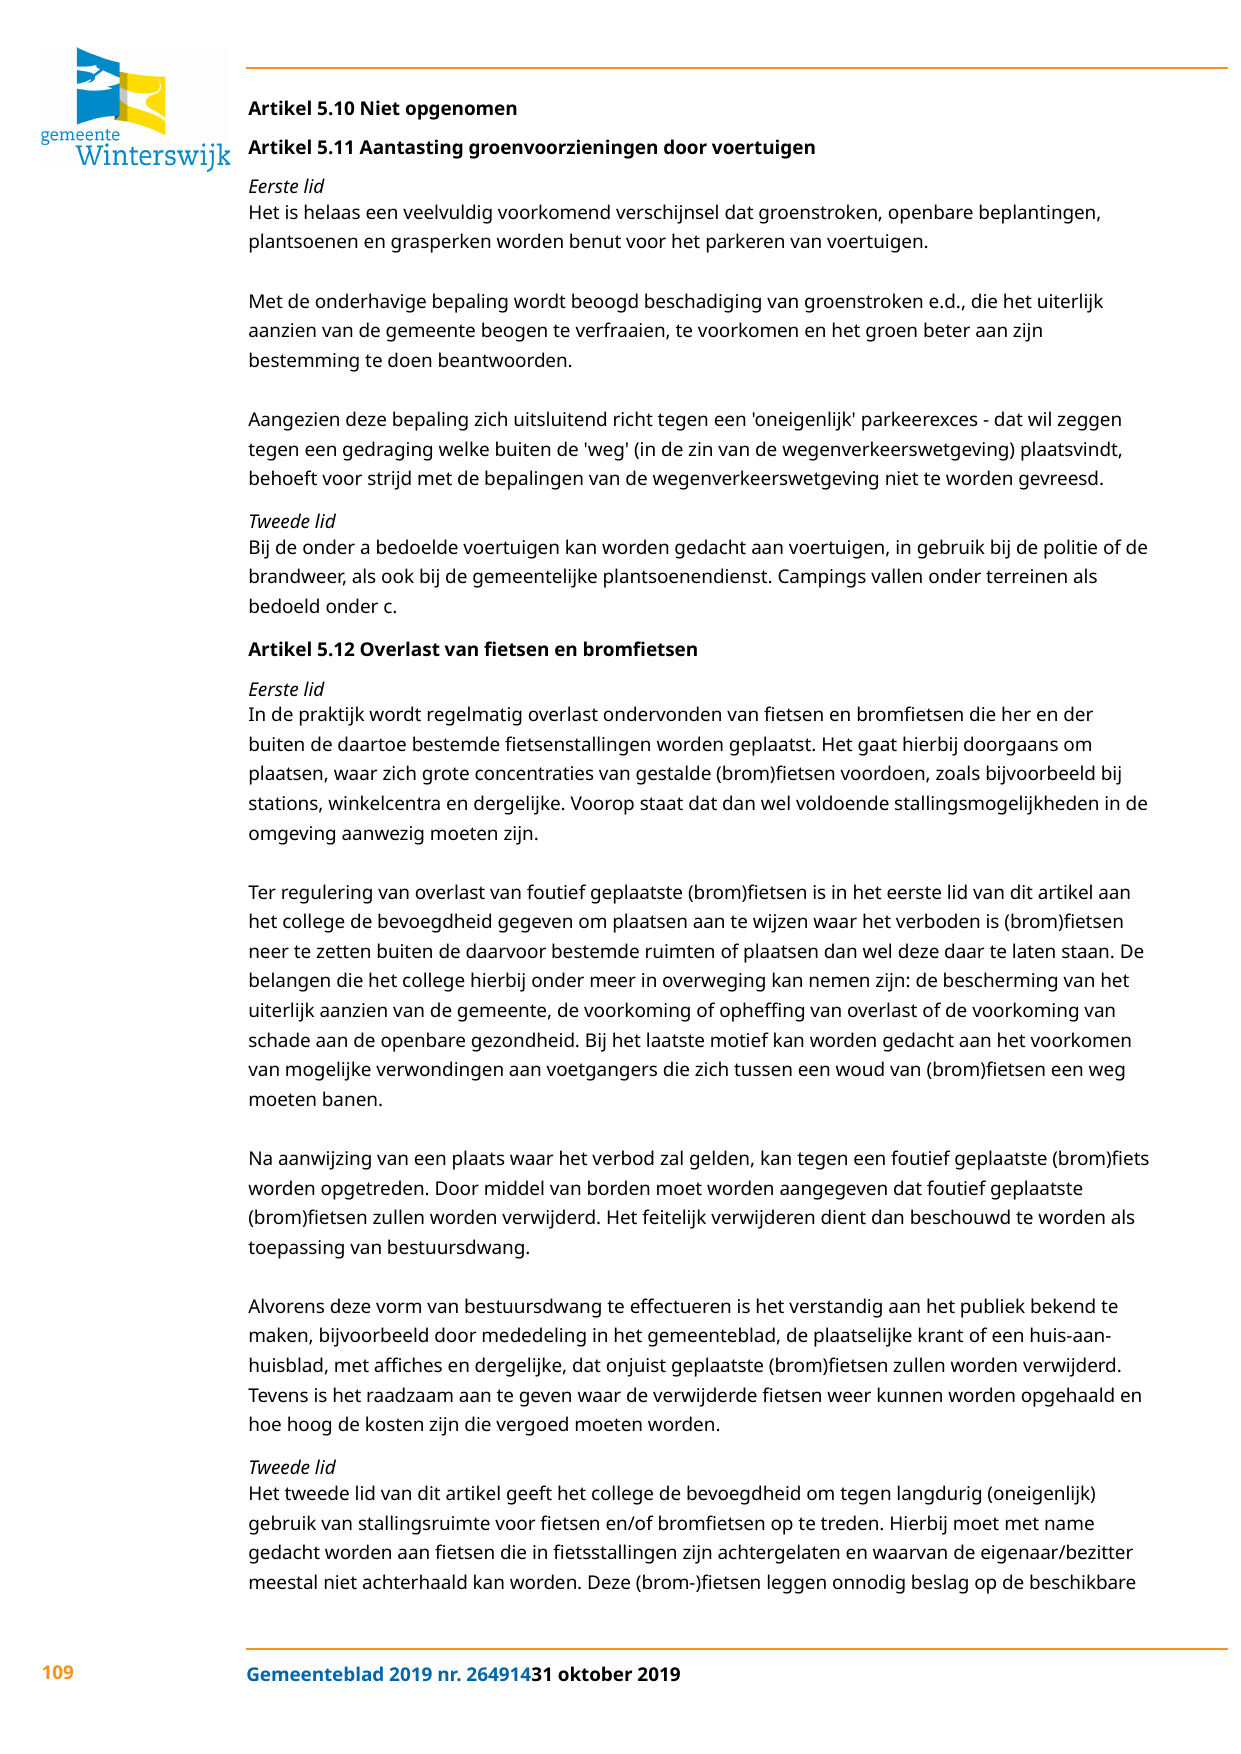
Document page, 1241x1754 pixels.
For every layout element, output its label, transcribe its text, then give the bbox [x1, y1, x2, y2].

text Bij de onder a bedoelde voertuigen kan worden gedacht aan voertuigen, in gebruik bij de politie of de brandweer, als ook bij de gemeentelijke plantsoenendienst. Campings vallen onder terreinen als bedoeld onder c. [248, 534, 1152, 619]
text Met de onderhavige bepaling wordt beoogd beschadiging van groenstroken e.d., die het uiterlijk aanzien van de gemeente beogen te verfraaien, te voorkomen en het groen beter aan zijn bestemming te doen beantwoorden. [248, 288, 1152, 373]
text Tweede lid [248, 1454, 1152, 1480]
text Het tweede lid van dit artikel geeft het college de bevoegdheid om tegen langdurig (oneigenlijk) gebruik van stallingsruimte voor fietsen en/of bromfietsen op te treden. Hierbij moet met name gedacht worden aan fietsen die in fietsstallingen zijn achtergelaten en waarvan de eigenaar/bezitter meestal niet achterhaald kan worden. Deze (brom-)fietsen leggen onnodig beslag op de beschikbare [248, 1480, 1152, 1595]
text Het is helaas een veelvuldig voorkomend verschijnsel dat groenstroken, openbare beplantingen, plantsoenen en grasperken worden benut voor het parkeren van voertuigen. [248, 199, 1152, 254]
text Tweede lid [248, 508, 1152, 534]
text Artikel 5.10 Niet opgenomen [248, 95, 1152, 121]
picture [225, 153, 231, 162]
text Artikel 5.12 Overlast van fietsen en bromfietsen [248, 636, 1152, 662]
text In de praktijk wordt regelmatig overlast ondervonden van fietsen en bromfietsen die her en der buiten de daartoe bestemde fietsenstallingen worden geplaatst. Het gaat hierbij doorgaans om plaatsen, waar zich grote concentraties van gestalde (brom)fietsen voordoen, zoals bijvoorbeeld bij stations, winkelcentra en dergelijke. Voorop staat dat dan wel voldoende stallingsmogelijkheden in de omgeving aanwezig moeten zijn. [248, 701, 1152, 846]
picture [41, 47, 231, 172]
text Aangezien deze bepaling zich uitsluitend richt tegen een 'oneigenlijk' parkeerexces - dat wil zeggen tegen een gedraging welke buiten de 'weg' (in de zin van de wegenverkeerswetgeving) plaatsvindt, behoeft voor strijd met de bepalingen van de wegenverkeerswetgeving niet te worden gevreesd. [248, 406, 1152, 491]
text Eerste lid [248, 173, 1152, 199]
text Artikel 5.11 Aantasting groenvoorzieningen door voertuigen [248, 134, 1152, 160]
text Ter regulering van overlast van foutief geplaatste (brom)fietsen is in het eerste lid van dit artikel aan het college de bevoegdheid gegeven om plaatsen aan te wijzen waar het verboden is (brom)fietsen neer te zetten buiten de daarvoor bestemde ruimten of plaatsen dan wel deze daar te laten staan. De belangen die het college hierbij onder meer in overweging kan nemen zijn: de bescherming van het uiterlijk aanzien van de gemeente, de voorkoming of opheffing van overlast of de voorkoming van schade aan de openbare gezondheid. Bij het laatste motief kan worden gedacht aan het voorkomen van mogelijke verwondingen aan voetgangers die zich tussen een woud van (brom)fietsen een weg moeten banen. [248, 879, 1152, 1112]
text Na aanwijzing van een plaats waar het verbod zal gelden, kan tegen een foutief geplaatste (brom)fiets worden opgetreden. Door middel van borden moet worden aangegeven dat foutief geplaatste (brom)fietsen zullen worden verwijderd. Het feitelijk verwijderen dient dan beschouwd te worden als toepassing van bestuursdwang. [248, 1145, 1152, 1260]
text Alvorens deze vorm van bestuursdwang te effectueren is het verstandig aan het publiek bekend te maken, bijvoorbeeld door mededeling in het gemeenteblad, de plaatselijke krant of een huis-aan-huisblad, met affiches en dergelijke, dat onjuist geplaatste (brom)fietsen zullen worden verwijderd. Tevens is het raadzaam aan te geven waar de verwijderde fietsen weer kunnen worden opgehaald en hoe hoog de kosten zijn die vergoed moeten worden. [248, 1293, 1152, 1437]
text Eerste lid [248, 676, 1152, 701]
